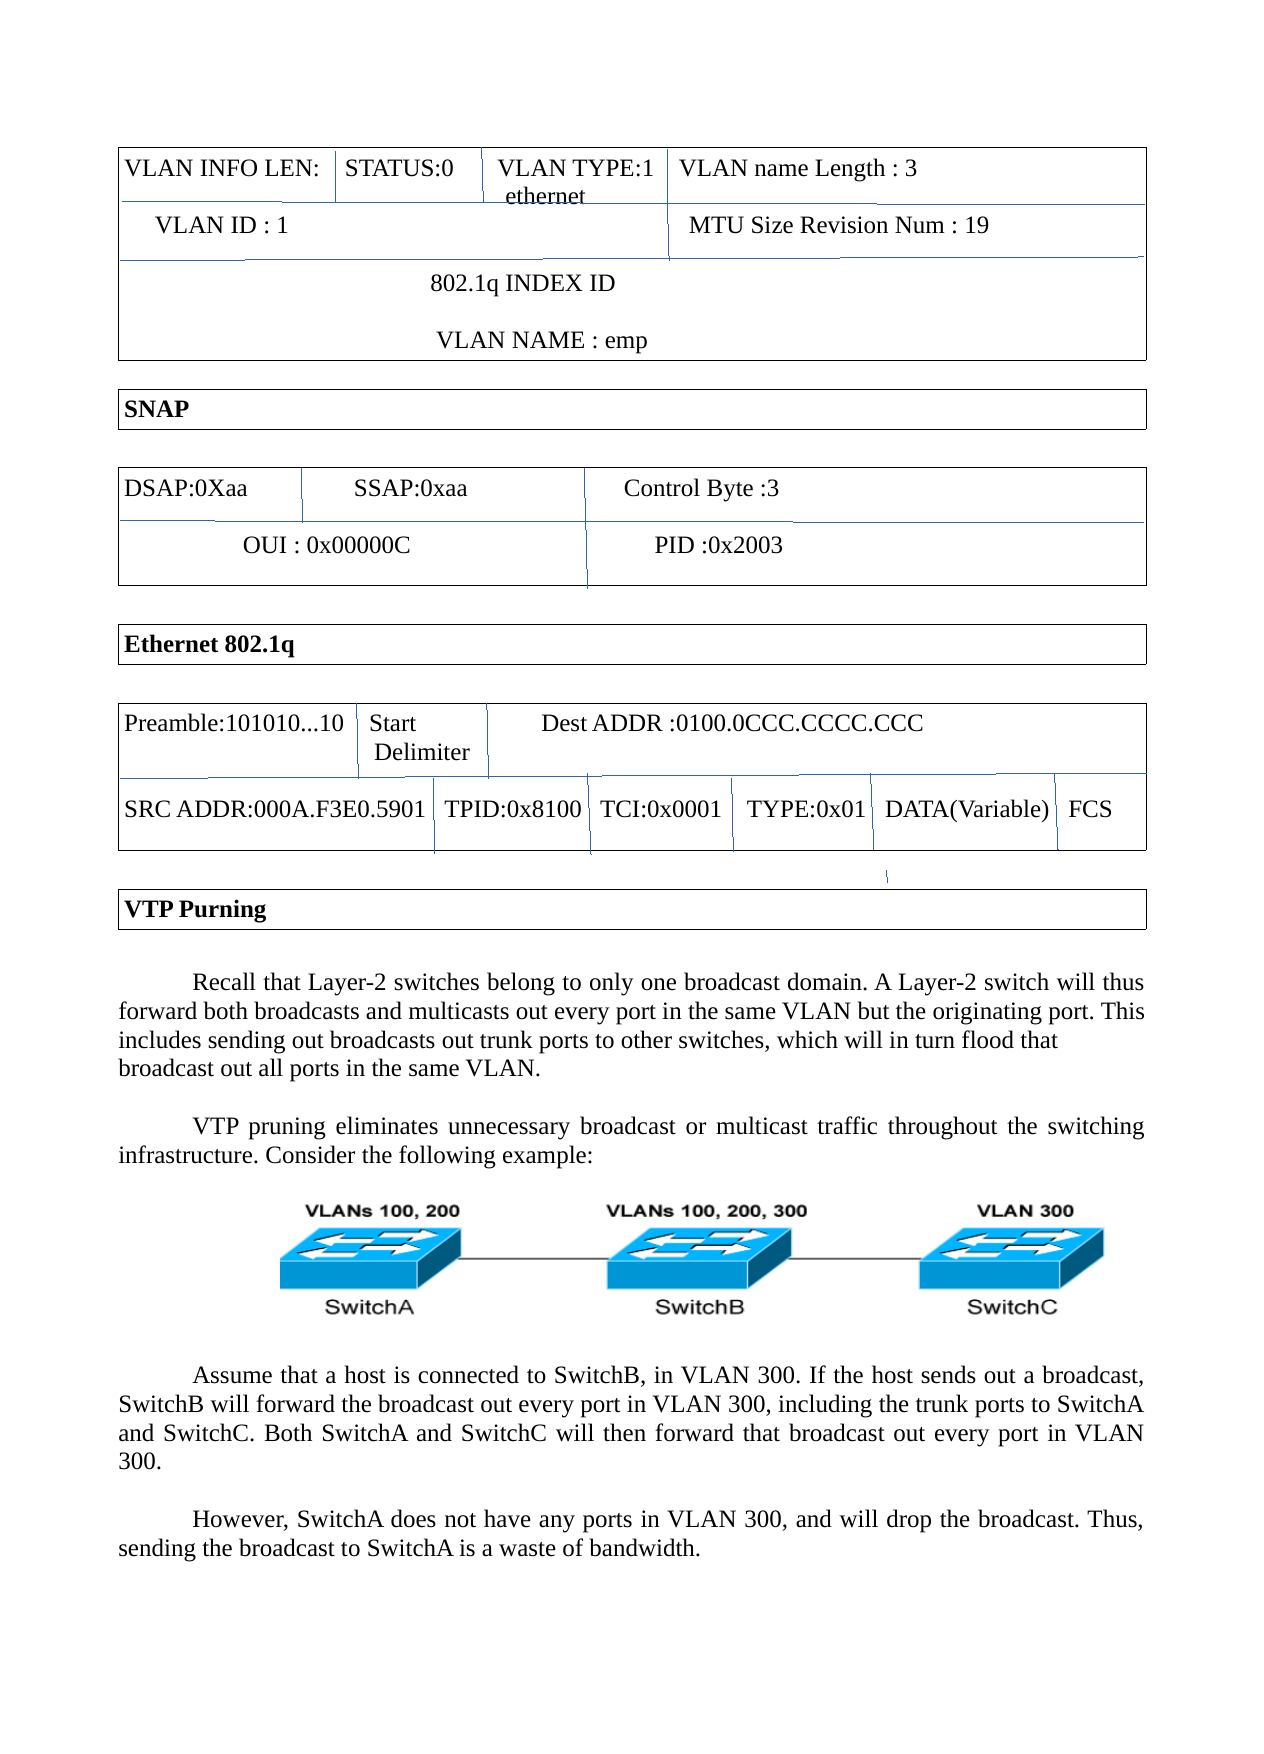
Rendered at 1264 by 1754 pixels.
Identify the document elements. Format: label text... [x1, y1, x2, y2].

picture [316, 1234, 373, 1245]
picture [362, 1244, 418, 1254]
table_header VLAN INFO LEN: STATUS:0 VLAN TYPE:1 VLAN name Length : 3 ethernet VLAN ID : 1 MTU Size Revision Num : 19 802.1q INDEX ID VLAN NAME : emp [119, 148, 1146, 360]
table_header VTP Purning [119, 890, 1146, 929]
table_header DSAP:0Xaa SSAP:0xaa Control Byte :3 OUI : 0x00000C PID :0x2003 [119, 468, 1146, 585]
picture [280, 1193, 1106, 1326]
text However, SwitchA does not have any ports in VLAN 300, and will drop the broadcast. Thus, sending the broadcast to SwitchA is a waste of bandwidth. [118, 1504, 1146, 1561]
table_header Preamble:101010...10 Start Dest ADDR :0100.0CCC.CCCC.CCC Delimiter SRC ADDR:000A.F3E0.5901 TPID:0x8100 TCI:0x0001 TYPE:0x01 DATA(Variable) FCS [119, 704, 1146, 850]
text Assume that a host is connected to SwitchB, in VLAN 300. If the host sends out a broadcast, SwitchB will forward the broadcast out every port in VLAN 300, including the trunk ports to SwitchA and SwitchC. Both SwitchA and SwitchC will then forward that broadcast out every port in VLAN 300. [118, 1360, 1146, 1475]
table_header SNAP [119, 390, 1146, 429]
text Recall that Layer-2 switches belong to only one broadcast domain. A Layer-2 switch will thus forward both broadcasts and multicasts out every port in the same VLAN but the originating port. This includes sending out broadcasts out trunk ports to other switches, which will in turn flood that [118, 967, 1146, 1053]
picture [301, 1249, 357, 1258]
table_header Ethernet 802.1q [119, 625, 1146, 664]
text broadcast out all ports in the same VLAN. [118, 1053, 1146, 1082]
text VTP pruning eliminates unnecessary broadcast or multicast traffic throughout the switching infrastructure. Consider the following example: [118, 1111, 1146, 1168]
